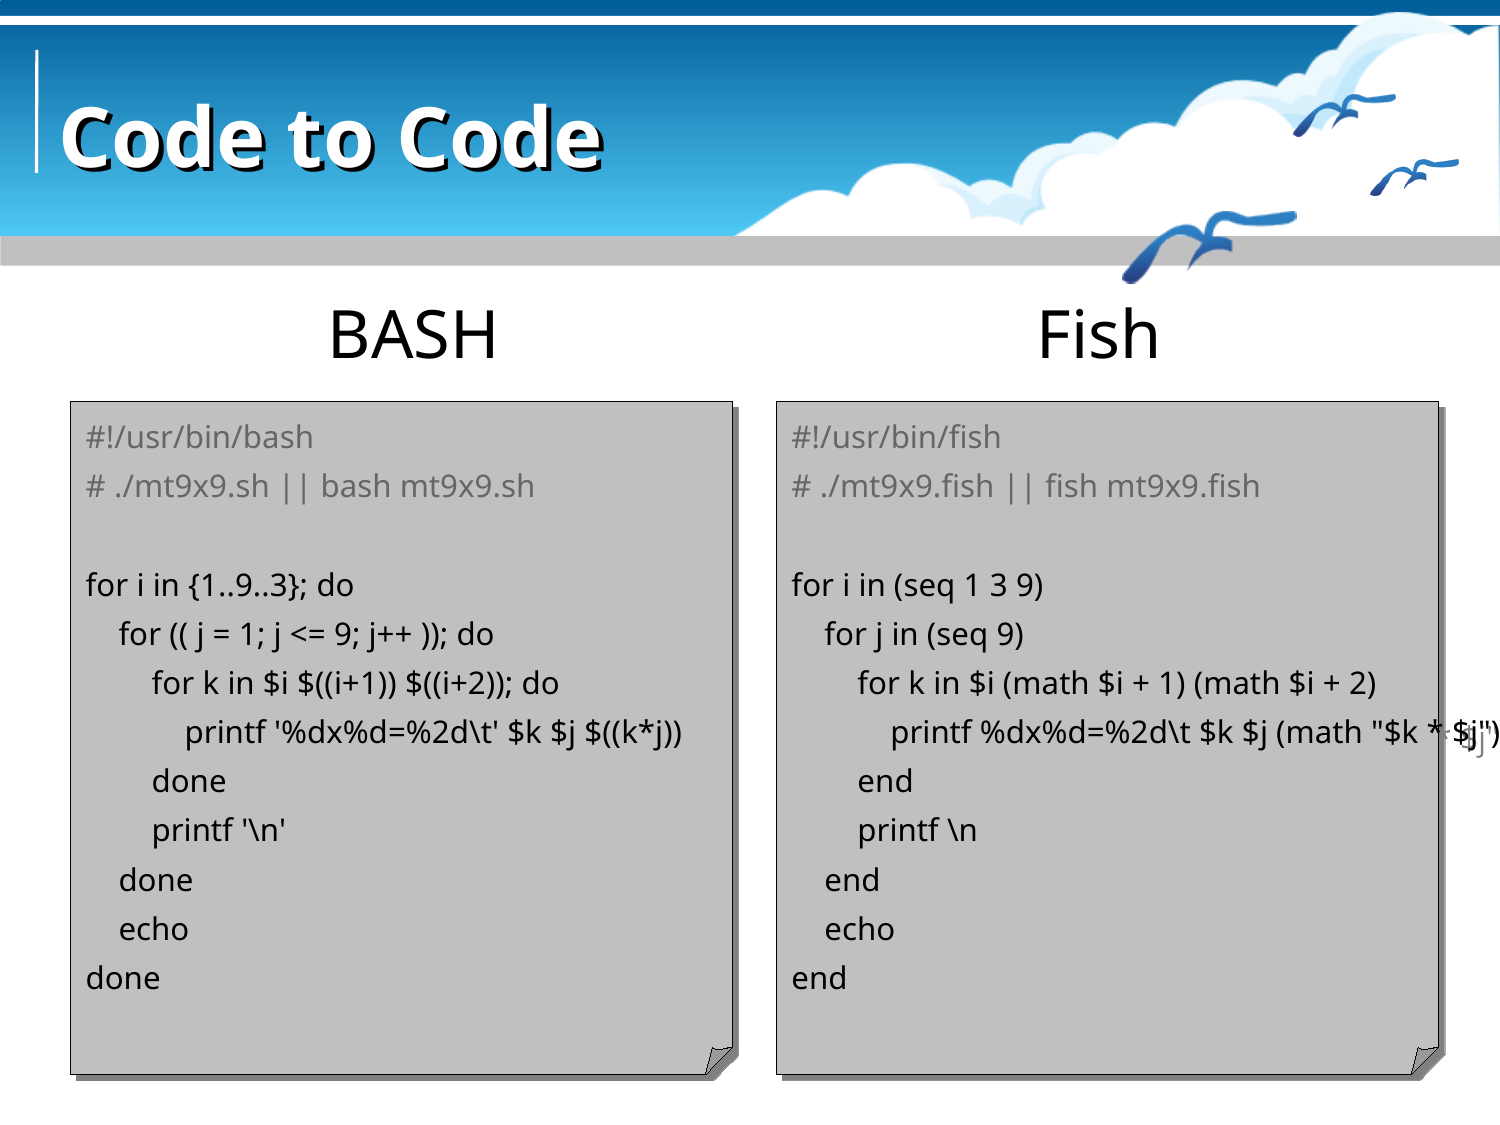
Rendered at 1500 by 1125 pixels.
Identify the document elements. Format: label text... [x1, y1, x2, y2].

text_box Fish [1021, 283, 1223, 388]
text_box #!/usr/bin/bash # ./mt9x9.sh || bash mt9x9.sh for i in {1..9..3}; do for (( j = 1; j <= 9; j++ )); do for k in $i $((i+1)) $((i+2)); do printf '%dx%d=%2d\t' $k $j $((k*j)) done printf '\n' done echo done [70, 401, 733, 1075]
text_box #!/usr/bin/fish # ./mt9x9.fish || fish mt9x9.fish for i in (seq 1 3 9) for j in (seq 9) for k in $i (math $i + 1) (math $i + 2) printf %dx%d=%2d\t $k $j (math "$k * $j") end printf \n end echo end [776, 401, 1439, 1075]
text_box BASH [312, 283, 585, 388]
picture [730, 12, 1500, 284]
title Code to Code [59, 86, 1465, 186]
